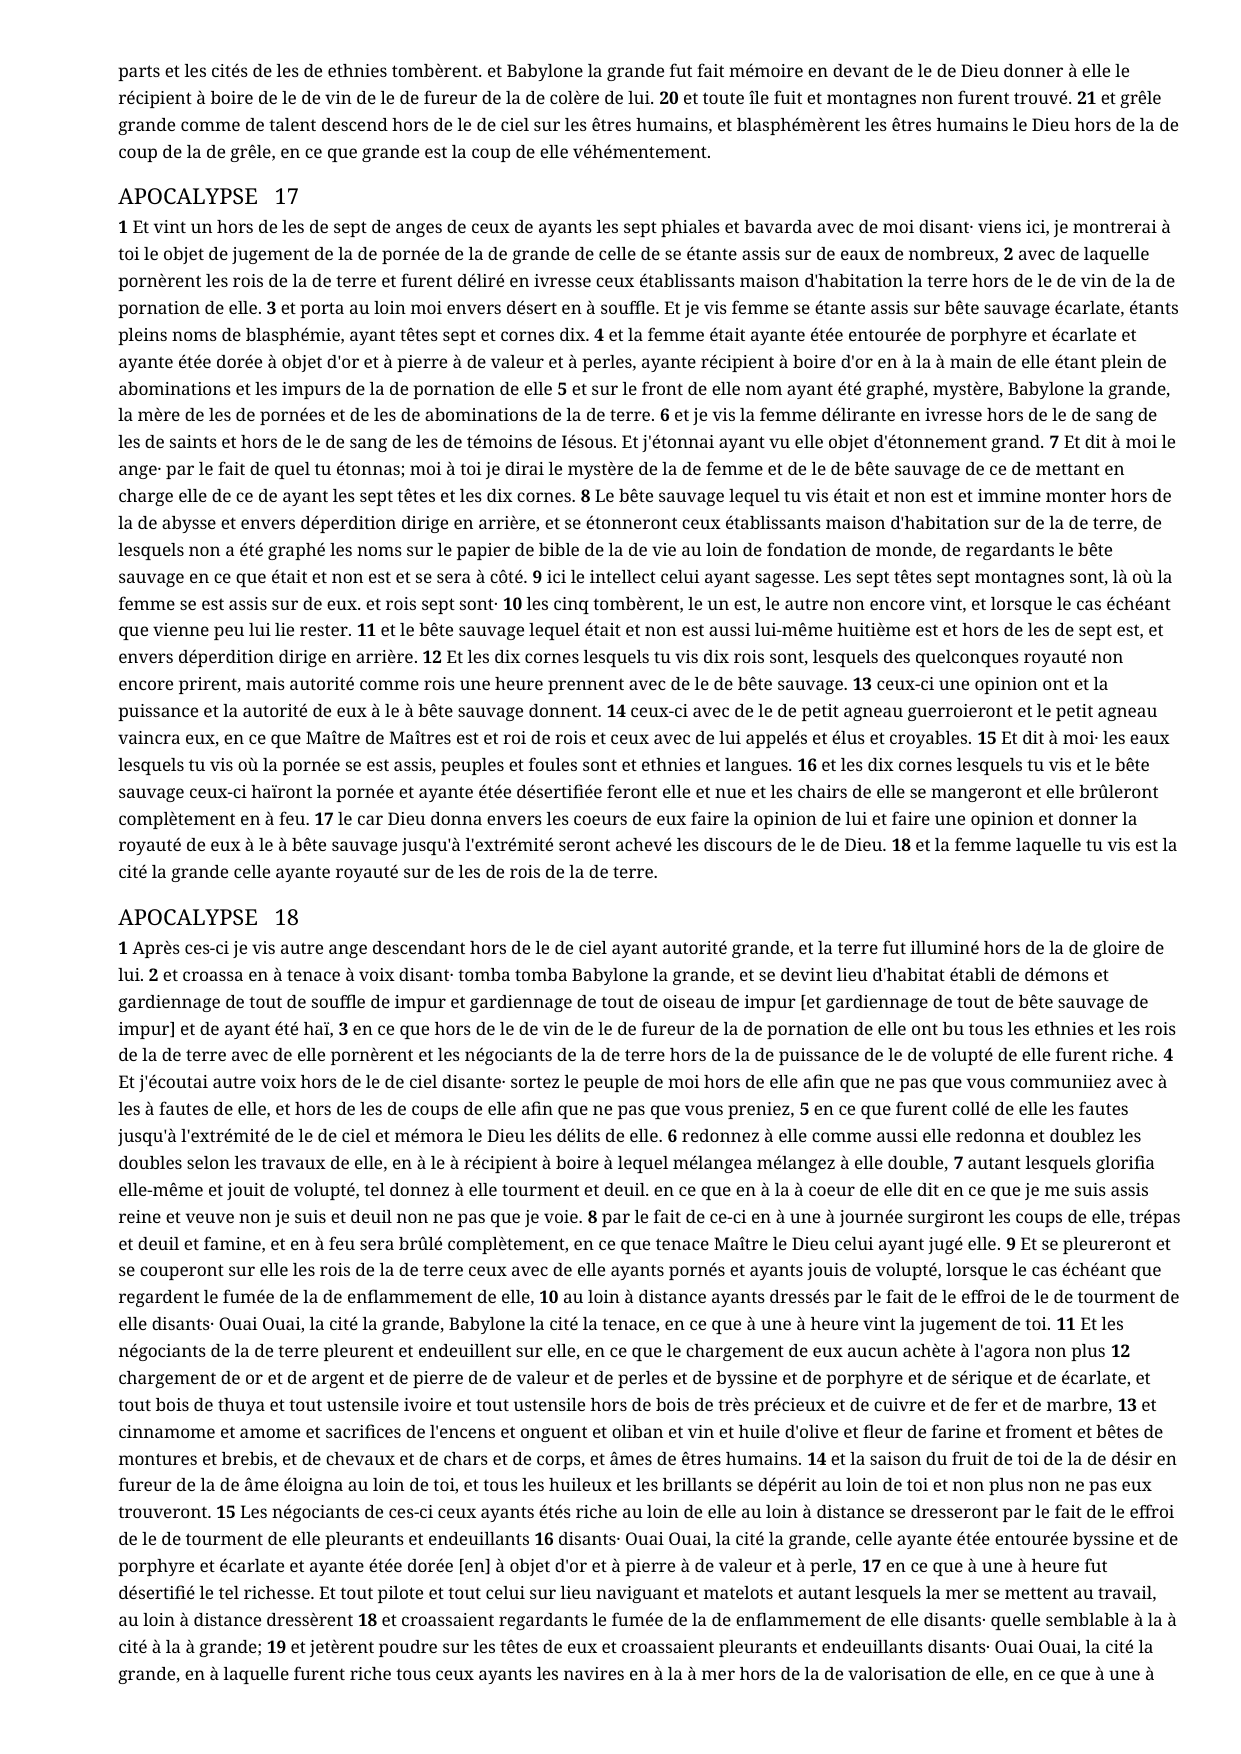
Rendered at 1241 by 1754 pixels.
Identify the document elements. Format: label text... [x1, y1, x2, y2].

text APOCALYPSE 18 [118, 902, 1181, 932]
text APOCALYPSE 17 [118, 181, 1181, 211]
text 1 Et vint un hors de les de sept de anges de ceux de ayants les sept phiales et bavarda avec de moi disant· viens ici, je montrerai à toi le objet de jugement de la de pornée de la de grande de celle de se étante assis sur de eaux de nombreux, 2 avec de laquelle pornèrent les rois de la de terre et furent déliré en ivresse ceux établissants maison d'habitation la terre hors de le de vin de la de pornation de elle. 3 et porta au loin moi envers désert en à souffle. Et je vis femme se étante assis sur bête sauvage écarlate, étants pleins noms de blasphémie, ayant têtes sept et cornes dix. 4 et la femme était ayante étée entourée de porphyre et écarlate et ayante étée dorée à objet d'or et à pierre à de valeur et à perles, ayante récipient à boire d'or en à la à main de elle étant plein de abominations et les impurs de la de pornation de elle 5 et sur le front de elle nom ayant été graphé, mystère, Babylone la grande, la mère de les de pornées et de les de abominations de la de terre. 6 et je vis la femme délirante en ivresse hors de le de sang de les de saints et hors de le de sang de les de témoins de Iésous. Et j'étonnai ayant vu elle objet d'étonnement grand. 7 Et dit à moi le ange· par le fait de quel tu étonnas; moi à toi je dirai le mystère de la de femme et de le de bête sauvage de ce de mettant en charge elle de ce de ayant les sept têtes et les dix cornes. 8 Le bête sauvage lequel tu vis était et non est et immine monter hors de la de abysse et envers déperdition dirige en arrière, et se étonneront ceux établissants maison d'habitation sur de la de terre, de lesquels non a été graphé les noms sur le papier de bible de la de vie au loin de fondation de monde, de regardants le bête sauvage en ce que était et non est et se sera à côté. 9 ici le intellect celui ayant sagesse. Les sept têtes sept montagnes sont, là où la femme se est assis sur de eux. et rois sept sont· 10 les cinq tombèrent, le un est, le autre non encore vint, et lorsque le cas échéant que vienne peu lui lie rester. 11 et le bête sauvage lequel était et non est aussi lui-même huitième est et hors de les de sept est, et envers déperdition dirige en arrière. 12 Et les dix cornes lesquels tu vis dix rois sont, lesquels des quelconques royauté non encore prirent, mais autorité comme rois une heure prennent avec de le de bête sauvage. 13 ceux-ci une opinion ont et la puissance et la autorité de eux à le à bête sauvage donnent. 14 ceux-ci avec de le de petit agneau guerroieront et le petit agneau vaincra eux, en ce que Maître de Maîtres est et roi de rois et ceux avec de lui appelés et élus et croyables. 15 Et dit à moi· les eaux lesquels tu vis où la pornée se est assis, peuples et foules sont et ethnies et langues. 16 et les dix cornes lesquels tu vis et le bête sauvage ceux-ci haïront la pornée et ayante étée désertifiée feront elle et nue et les chairs de elle se mangeront et elle brûleront complètement en à feu. 17 le car Dieu donna envers les coeurs de eux faire la opinion de lui et faire une opinion et donner la royauté de eux à le à bête sauvage jusqu'à l'extrémité seront achevé les discours de le de Dieu. 18 et la femme laquelle tu vis est la cité la grande celle ayante royauté sur de les de rois de la de terre. [118, 215, 1181, 884]
text parts et les cités de les de ethnies tombèrent. et Babylone la grande fut fait mémoire en devant de le de Dieu donner à elle le récipient à boire de le de vin de le de fureur de la de colère de lui. 20 et toute île fuit et montagnes non furent trouvé. 21 et grêle grande comme de talent descend hors de le de ciel sur les êtres humains, et blasphémèrent les êtres humains le Dieu hors de la de coup de la de grêle, en ce que grande est la coup de elle véhémentement. [118, 59, 1181, 163]
text 1 Après ces-ci je vis autre ange descendant hors de le de ciel ayant autorité grande, et la terre fut illuminé hors de la de gloire de lui. 2 et croassa en à tenace à voix disant· tomba tomba Babylone la grande, et se devint lieu d'habitat établi de démons et gardiennage de tout de souffle de impur et gardiennage de tout de oiseau de impur [et gardiennage de tout de bête sauvage de impur] et de ayant été haï, 3 en ce que hors de le de vin de le de fureur de la de pornation de elle ont bu tous les ethnies et les rois de la de terre avec de elle pornèrent et les négociants de la de terre hors de la de puissance de le de volupté de elle furent riche. 4 Et j'écoutai autre voix hors de le de ciel disante· sortez le peuple de moi hors de elle afin que ne pas que vous communiiez avec à les à fautes de elle, et hors de les de coups de elle afin que ne pas que vous preniez, 5 en ce que furent collé de elle les fautes jusqu'à l'extrémité de le de ciel et mémora le Dieu les délits de elle. 6 redonnez à elle comme aussi elle redonna et doublez les doubles selon les travaux de elle, en à le à récipient à boire à lequel mélangea mélangez à elle double, 7 autant lesquels glorifia elle-même et jouit de volupté, tel donnez à elle tourment et deuil. en ce que en à la à coeur de elle dit en ce que je me suis assis reine et veuve non je suis et deuil non ne pas que je voie. 8 par le fait de ce-ci en à une à journée surgiront les coups de elle, trépas et deuil et famine, et en à feu sera brûlé complètement, en ce que tenace Maître le Dieu celui ayant jugé elle. 9 Et se pleureront et se couperont sur elle les rois de la de terre ceux avec de elle ayants pornés et ayants jouis de volupté, lorsque le cas échéant que regardent le fumée de la de enflammement de elle, 10 au loin à distance ayants dressés par le fait de le effroi de le de tourment de elle disants· Ouai Ouai, la cité la grande, Babylone la cité la tenace, en ce que à une à heure vint la jugement de toi. 11 Et les négociants de la de terre pleurent et endeuillent sur elle, en ce que le chargement de eux aucun achète à l'agora non plus 12 chargement de or et de argent et de pierre de de valeur et de perles et de byssine et de porphyre et de sérique et de écarlate, et tout bois de thuya et tout ustensile ivoire et tout ustensile hors de bois de très précieux et de cuivre et de fer et de marbre, 13 et cinnamome et amome et sacrifices de l'encens et onguent et oliban et vin et huile d'olive et fleur de farine et froment et bêtes de montures et brebis, et de chevaux et de chars et de corps, et âmes de êtres humains. 14 et la saison du fruit de toi de la de désir en fureur de la de âme éloigna au loin de toi, et tous les huileux et les brillants se dépérit au loin de toi et non plus non ne pas eux trouveront. 15 Les négociants de ces-ci ceux ayants étés riche au loin de elle au loin à distance se dresseront par le fait de le effroi de le de tourment de elle pleurants et endeuillants 16 disants· Ouai Ouai, la cité la grande, celle ayante étée entourée byssine et de porphyre et écarlate et ayante étée dorée [en] à objet d'or et à pierre à de valeur et à perle, 17 en ce que à une à heure fut désertifié le tel richesse. Et tout pilote et tout celui sur lieu naviguant et matelots et autant lesquels la mer se mettent au travail, au loin à distance dressèrent 18 et croassaient regardants le fumée de la de enflammement de elle disants· quelle semblable à la à cité à la à grande; 19 et jetèrent poudre sur les têtes de eux et croassaient pleurants et endeuillants disants· Ouai Ouai, la cité la grande, en à laquelle furent riche tous ceux ayants les navires en à la à mer hors de la de valorisation de elle, en ce que à une à [118, 936, 1181, 1685]
